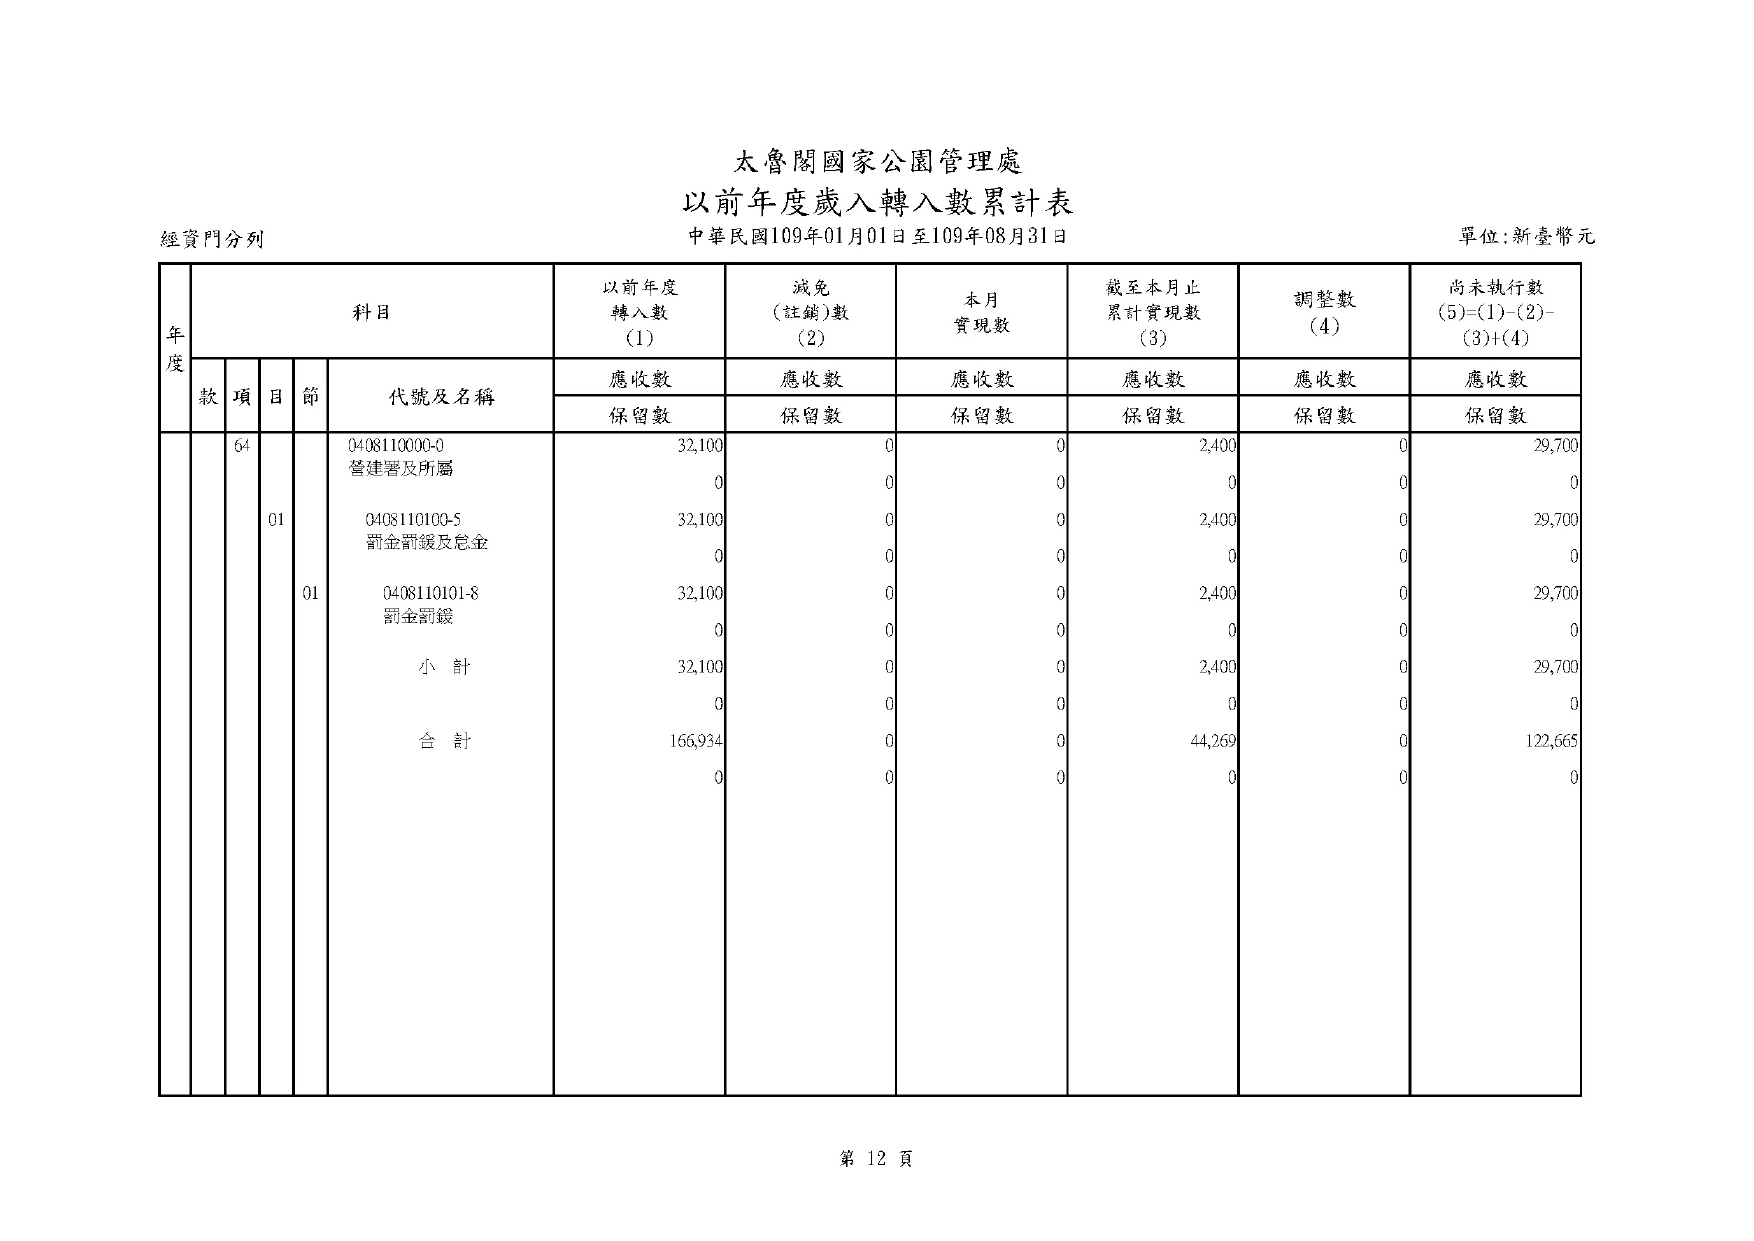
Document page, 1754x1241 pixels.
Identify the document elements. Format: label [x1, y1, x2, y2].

picture [59, 59, 1695, 1216]
